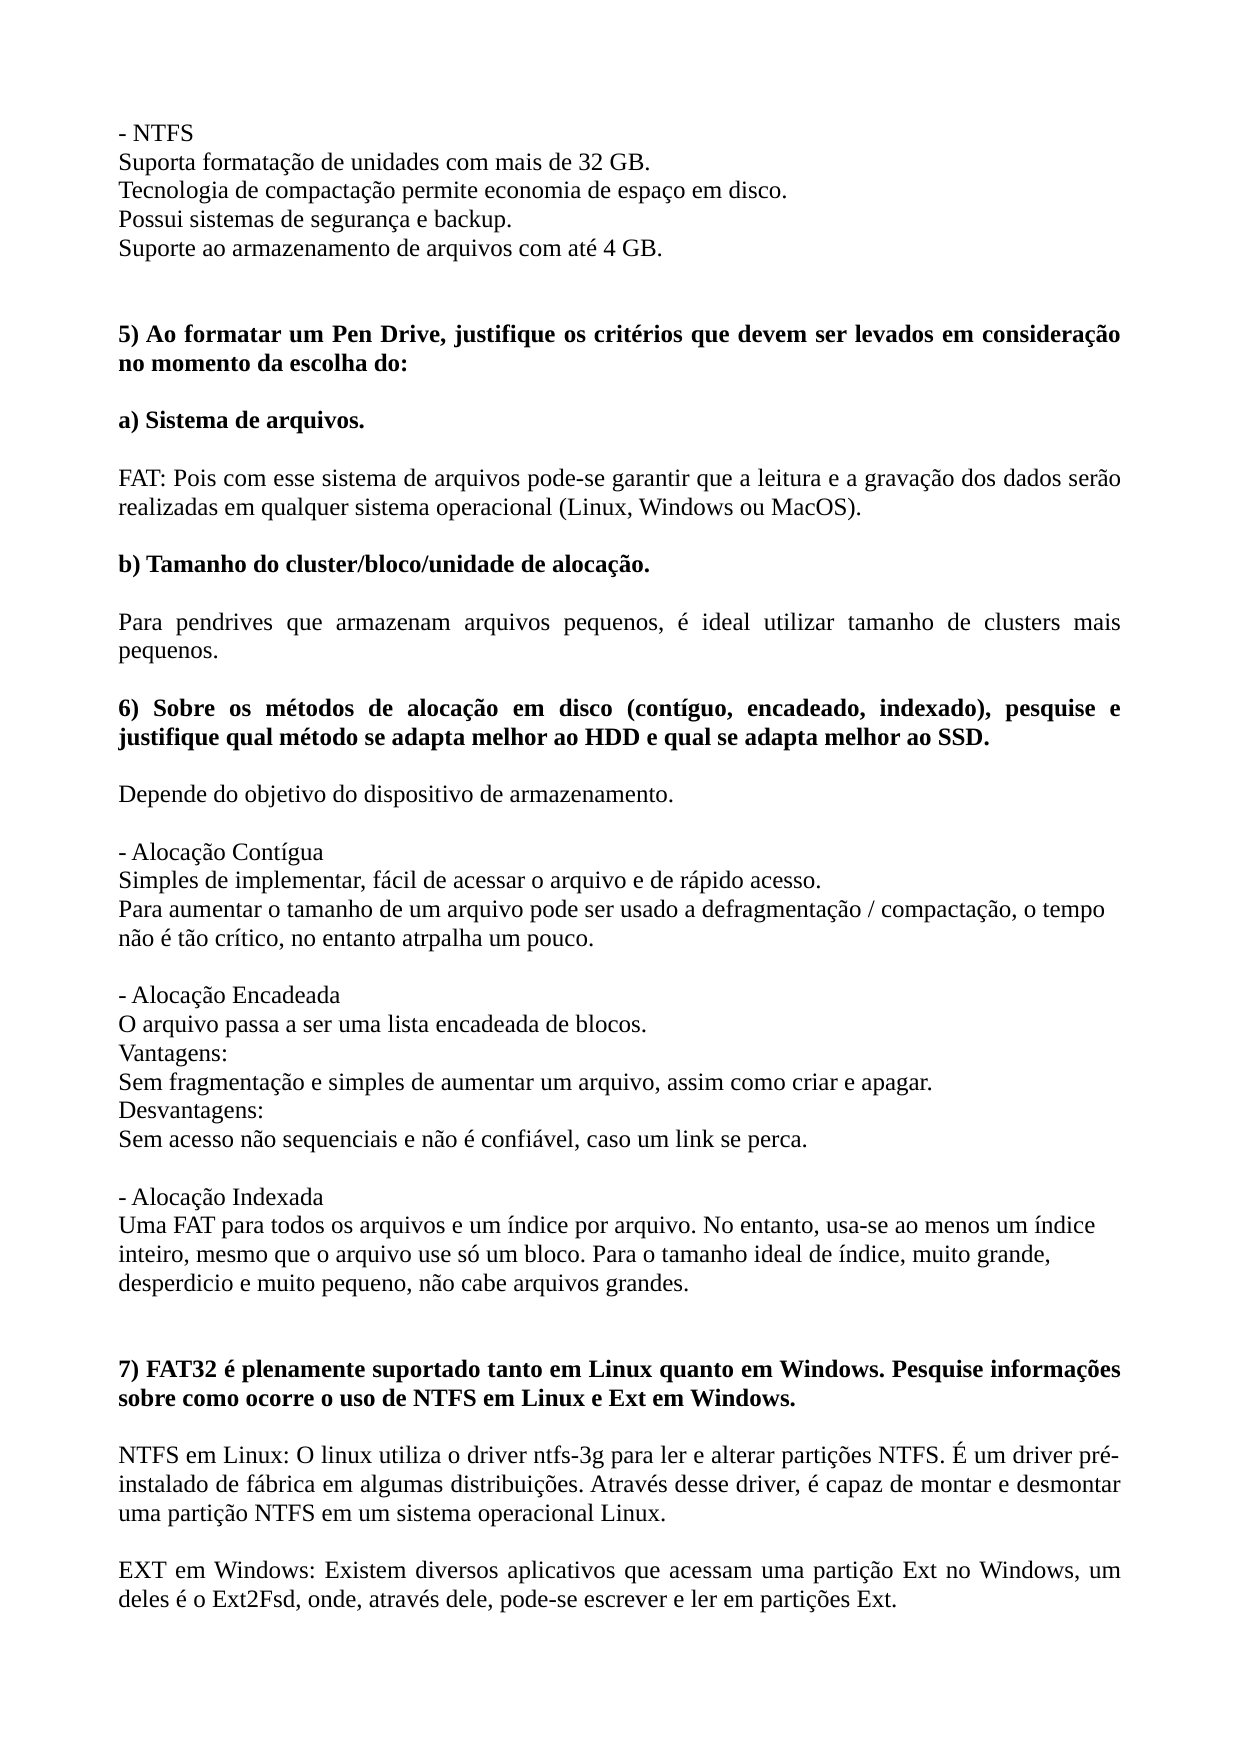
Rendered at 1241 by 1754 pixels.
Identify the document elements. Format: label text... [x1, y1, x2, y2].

text - Alocação Contígua Simples de implementar, fácil de acessar o arquivo e de rápido acesso. Para aumentar o tamanho de um arquivo pode ser usado a defragmentação / compactação, o tempo não é tão crítico, no entanto atrpalha um pouco. - Alocação Encadeada O arquivo passa a ser uma lista encadeada de blocos. Vantagens: Sem fragmentação e simples de aumentar um arquivo, assim como criar e apagar. Desvantagens: Sem acesso não sequenciais e não é confiável, caso um link se perca. - Alocação Indexada Uma FAT para todos os arquivos e um índice por arquivo. No entanto, usa-se ao menos um índice inteiro, mesmo que o arquivo use só um bloco. Para o tamanho ideal de índice, muito grande, desperdicio e muito pequeno, não cabe arquivos grandes. [118, 808, 1122, 1297]
text - NTFS [118, 118, 1122, 147]
text FAT: Pois com esse sistema de arquivos pode-se garantir que a leitura e a gravação dos dados serão realizadas em qualquer sistema operacional (Linux, Windows ou MacOS). [118, 463, 1122, 521]
text 6) Sobre os métodos de alocação em disco (contíguo, encadeado, indexado), pesquise e justifique qual método se adapta melhor ao HDD e qual se adapta melhor ao SSD. [118, 693, 1122, 751]
text Depende do objetivo do dispositivo de armazenamento. [118, 779, 1122, 808]
text b) Tamanho do cluster/bloco/unidade de alocação. [118, 549, 1122, 578]
text 5) Ao formatar um Pen Drive, justifique os critérios que devem ser levados em consideração no momento da escolha do: [118, 319, 1122, 377]
text Tecnologia de compactação permite economia de espaço em disco. [118, 176, 1122, 204]
text NTFS em Linux: O linux utiliza o driver ntfs-3g para ler e alterar partições NTFS. É um driver pré-instalado de fábrica em algumas distribuições. Através desse driver, é capaz de montar e desmontar uma partição NTFS em um sistema operacional Linux. [118, 1441, 1122, 1527]
text 7) FAT32 é plenamente suportado tanto em Linux quanto em Windows. Pesquise informações sobre como ocorre o uso de NTFS em Linux e Ext em Windows. [118, 1354, 1122, 1412]
text a) Sistema de arquivos. [118, 406, 1122, 434]
text Suporta formatação de unidades com mais de 32 GB. [118, 147, 1122, 176]
text Para pendrives que armazenam arquivos pequenos, é ideal utilizar tamanho de clusters mais pequenos. [118, 607, 1122, 664]
text Suporte ao armazenamento de arquivos com até 4 GB. [118, 233, 1122, 262]
text Possui sistemas de segurança e backup. [118, 204, 1122, 233]
text EXT em Windows: Existem diversos aplicativos que acessam uma partição Ext no Windows, um deles é o Ext2Fsd, onde, através dele, pode-se escrever e ler em partições Ext. [118, 1556, 1122, 1613]
